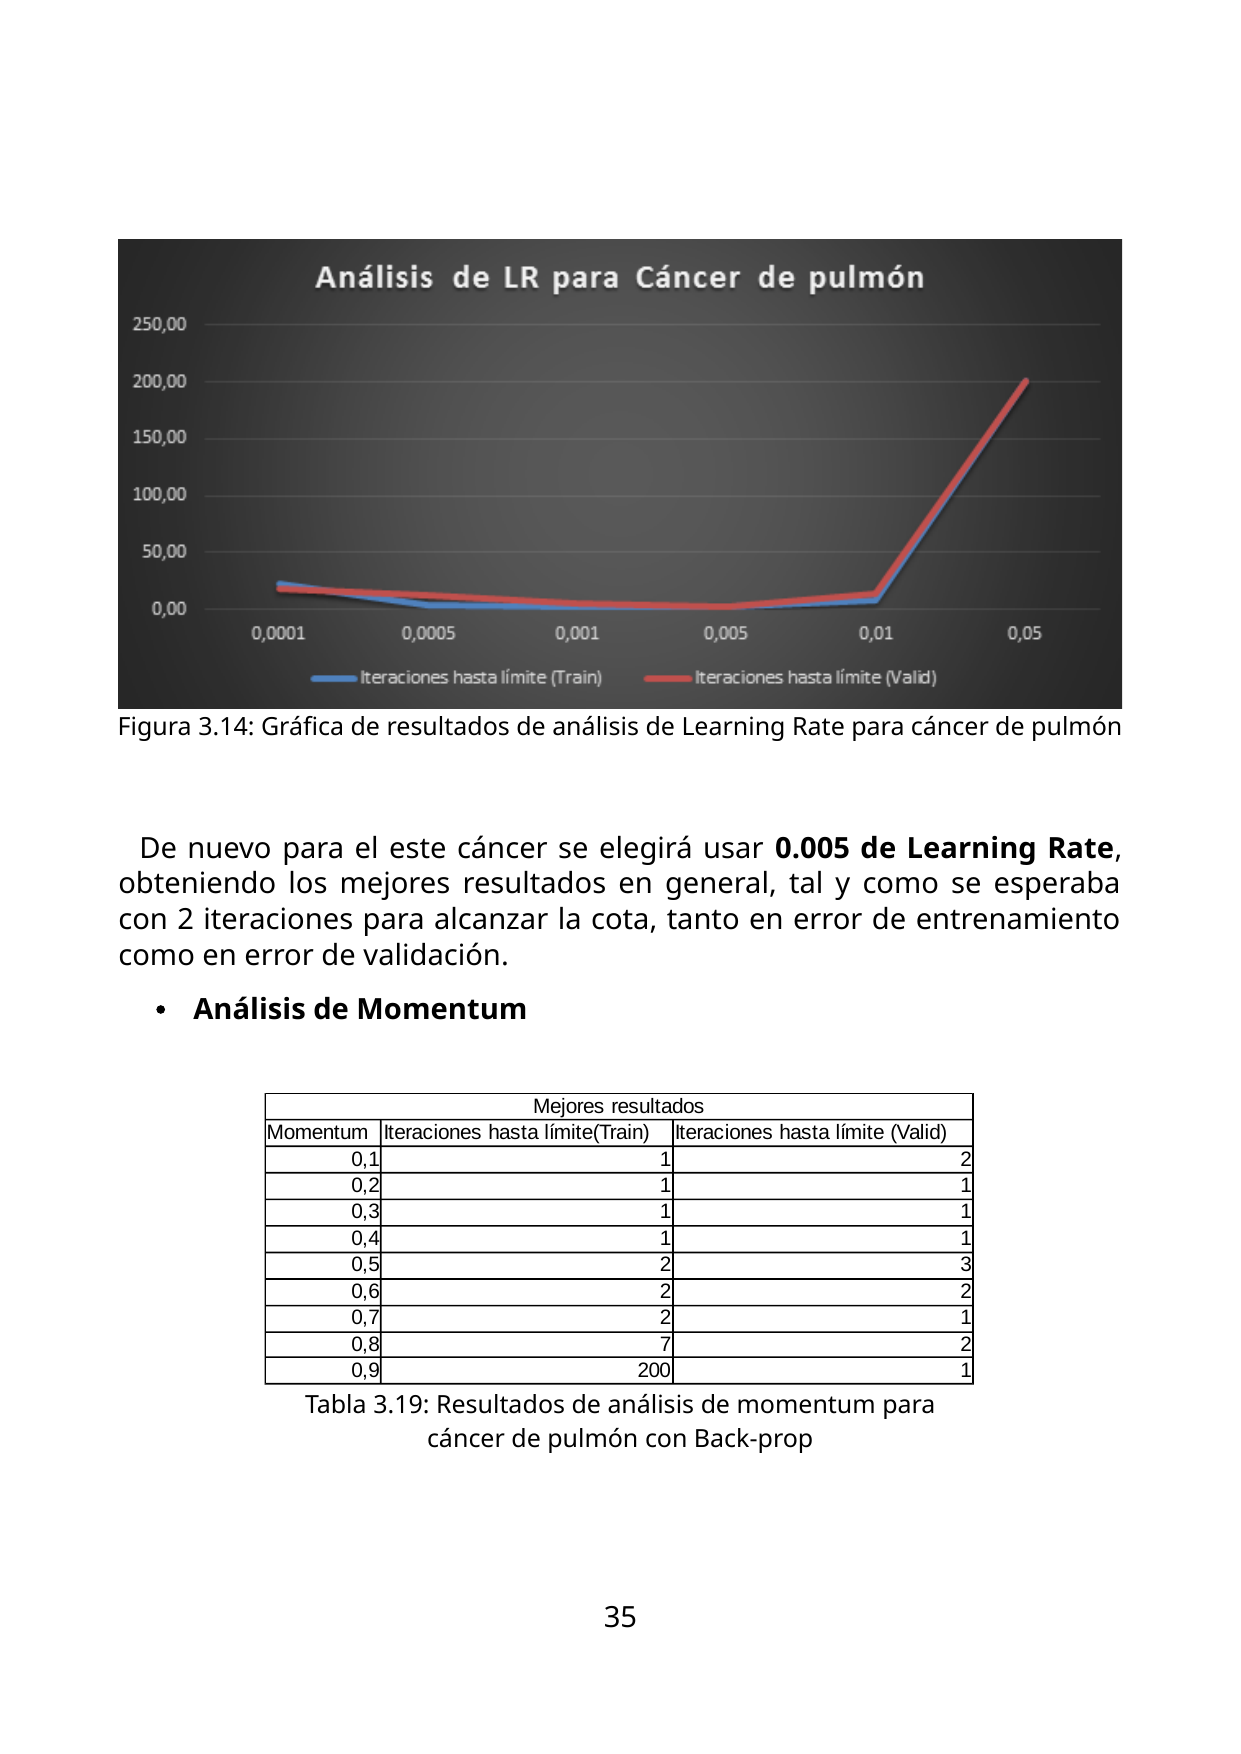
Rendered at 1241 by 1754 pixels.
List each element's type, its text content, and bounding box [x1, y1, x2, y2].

list Análisis de Momentum [156, 988, 1122, 1028]
text Tabla 3.19: Resultados de análisis de momentum para cáncer de pulmón con Back-prop [264, 1093, 976, 1455]
list De nuevo para el este cáncer se elegirá usar 0.005 de Learning Rate, obteniendo los mejores resultados en general, tal y como se esperaba con 2 iteraciones para alcanzar la cota, tanto en error de entrenamiento como en error de validación. [118, 827, 1122, 974]
list Figura 3.14: Gráfica de resultados de análisis de Learning Rate para cáncer de pulmón [104, 239, 1136, 742]
